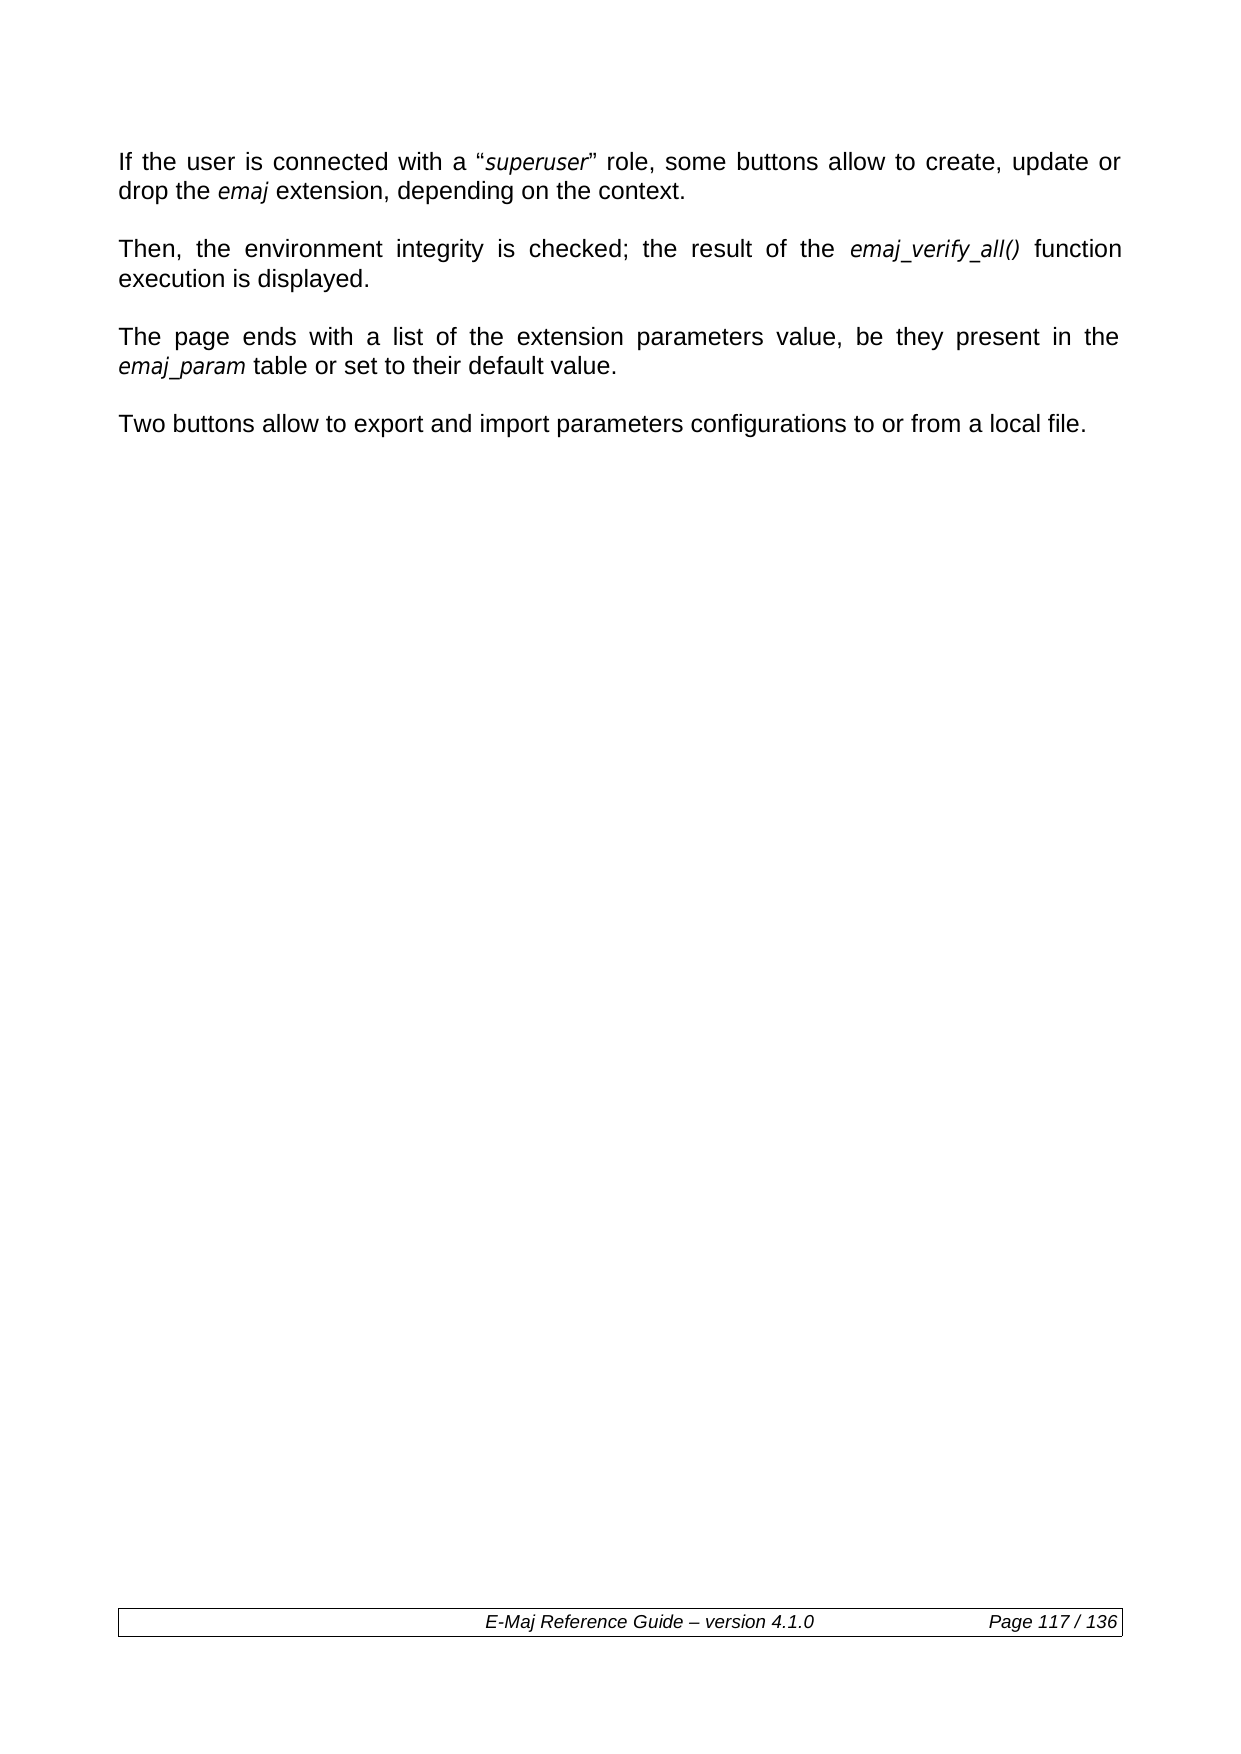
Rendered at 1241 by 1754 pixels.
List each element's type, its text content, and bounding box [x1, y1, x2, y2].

text Two buttons allow to export and import parameters configurations to or from a local file. [118, 409, 1122, 438]
text Then, the environment integrity is checked; the result of the emaj_verify_all() function execution is displayed. [118, 234, 1122, 292]
text The page ends with a list of the extension parameters value, be they present in the emaj_param table or set to their default value. [118, 322, 1122, 380]
text If the user is connected with a “superuser” role, some buttons allow to create, update or drop the emaj extension, depending on the context. [118, 147, 1122, 205]
